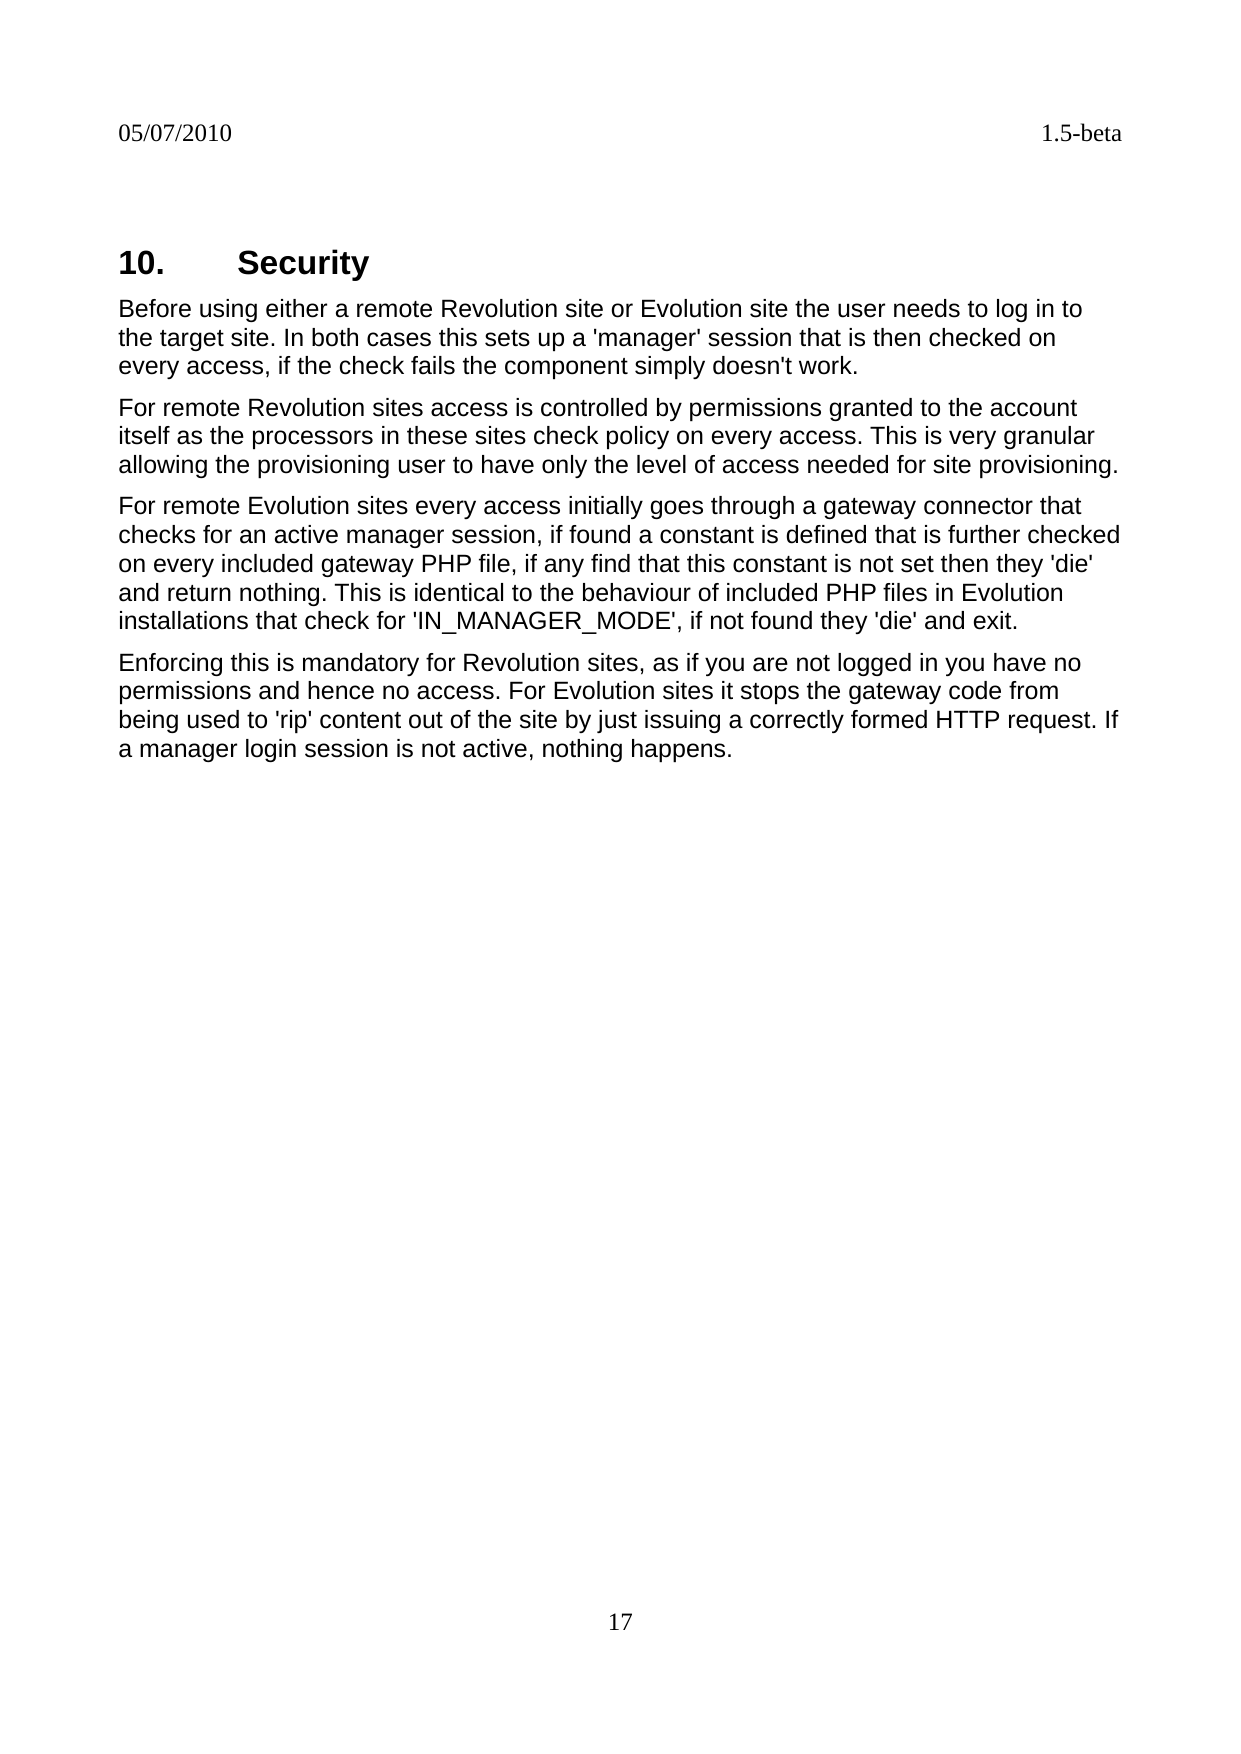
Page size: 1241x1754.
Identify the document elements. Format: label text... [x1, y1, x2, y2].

text Before using either a remote Revolution site or Evolution site the user needs to log in to the target site. In both cases this sets up a 'manager' session that is then checked on every access, if the check fails the component simply doesn't work. [118, 294, 1122, 380]
subtitle Security [118, 243, 1122, 281]
text Enforcing this is mandatory for Revolution sites, as if you are not logged in you have no permissions and hence no access. For Evolution sites it stops the gateway code from being used to 'rip' content out of the site by just issuing a correctly formed HTTP request. If a manager login session is not active, nothing happens. [118, 647, 1122, 762]
text For remote Revolution sites access is controlled by permissions granted to the account itself as the processors in these sites check policy on every access. This is very granular allowing the provisioning user to have only the level of access needed for site provisioning. [118, 392, 1122, 479]
text For remote Evolution sites every access initially goes through a gateway connector that checks for an active manager session, if found a constant is defined that is further checked on every included gateway PHP file, if any find that this constant is not set then they 'die' and return nothing. This is identical to the behaviour of included PHP files in Evolution installations that check for 'IN_MANAGER_MODE', if not found they 'die' and exit. [118, 491, 1122, 635]
